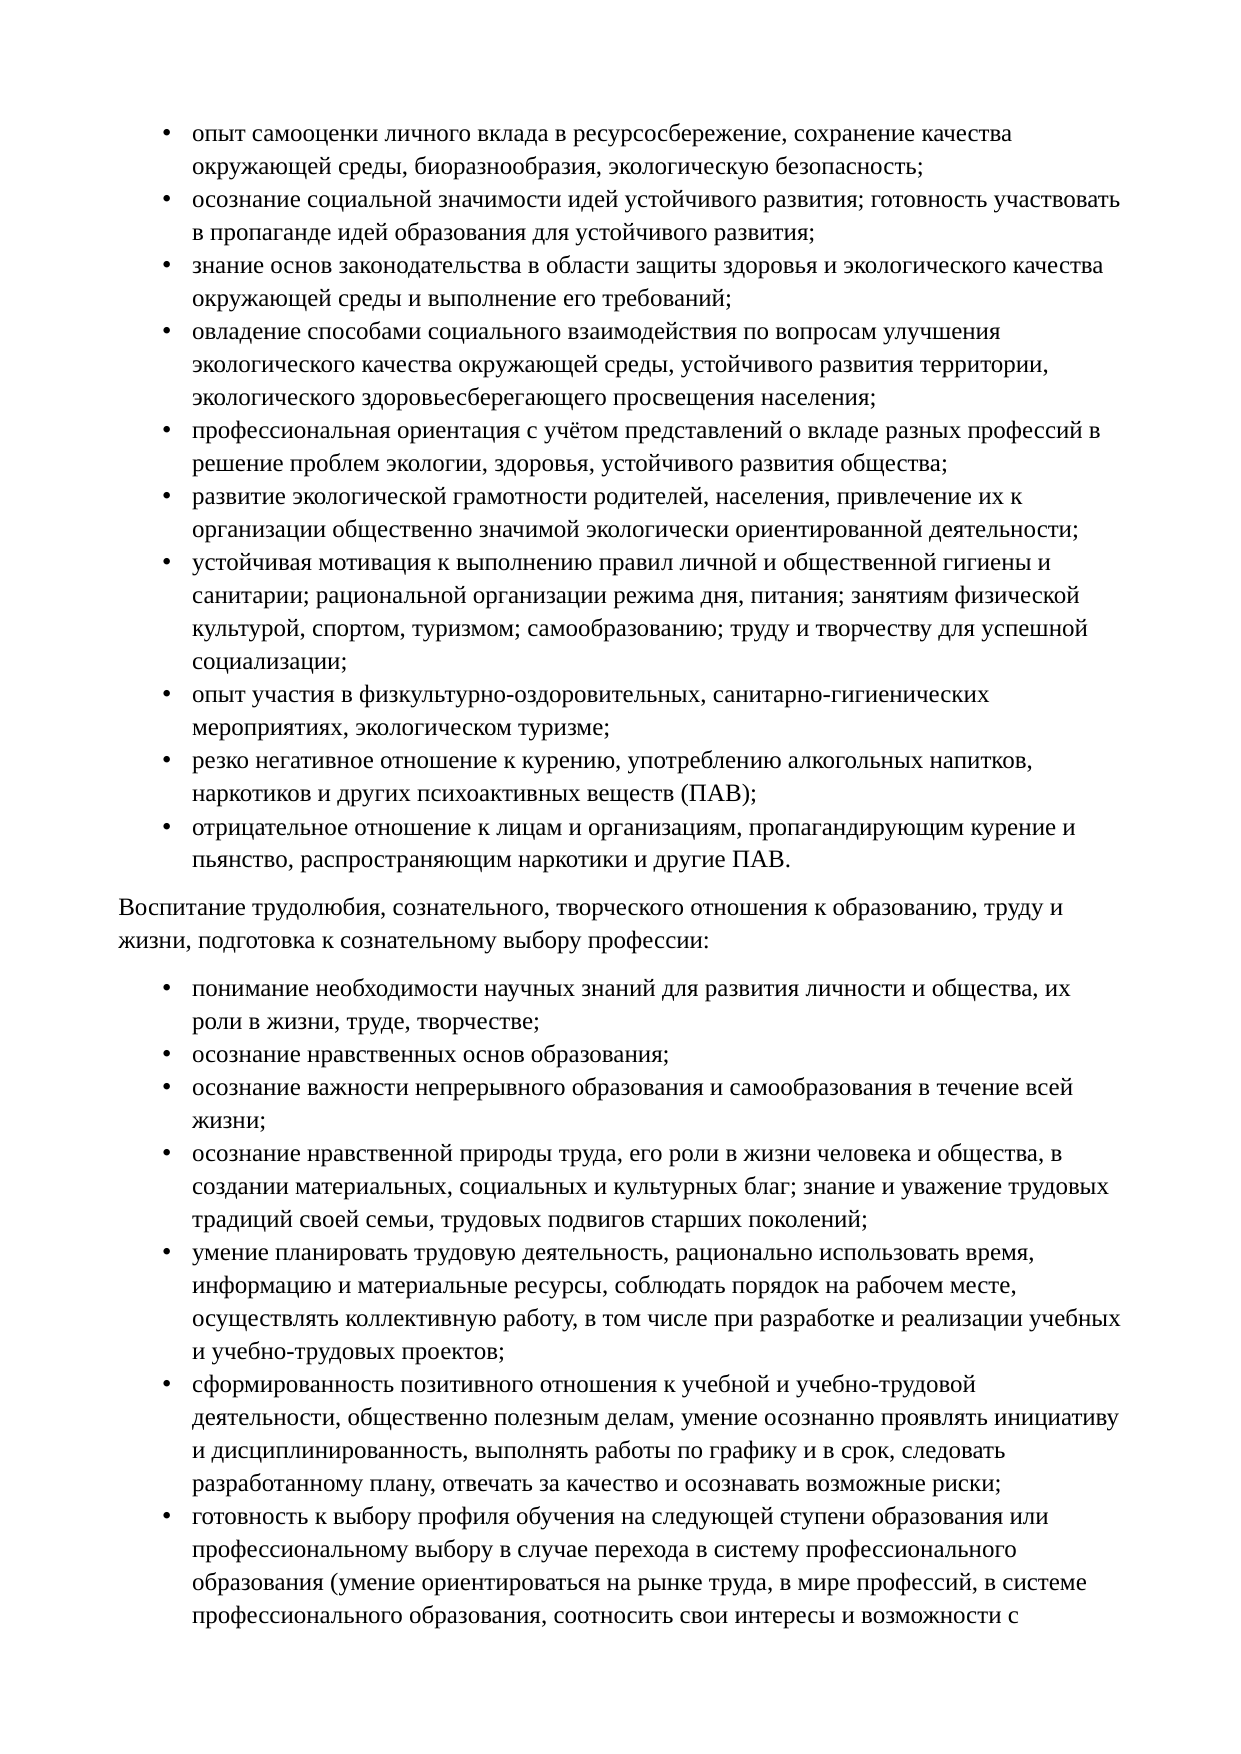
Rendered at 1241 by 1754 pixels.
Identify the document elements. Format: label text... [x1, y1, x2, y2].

list профессиональная ориентация с учётом представлений о вкладе разных профессий в решение проблем экологии, здоровья, устойчивого развития общества; [162, 415, 1122, 477]
list знание основ законодательства в области защиты здоровья и экологического качества окружающей среды и выполнение его требований; [162, 250, 1122, 312]
list осознание нравственных основ образования; [162, 1039, 1122, 1068]
text Воспитание трудолюбия, сознательного, творческого отношения к образованию, труду и жизни, подготовка к сознательному выбору профессии: [118, 892, 1122, 954]
list готовность к выбору профиля обучения на следующей ступени образования или профессиональному выбору в случае перехода в систему профессионального образования (умение ориентироваться на рынке труда, в мире профессий, в системе профессионального образования, соотносить свои интересы и возможности с [162, 1501, 1122, 1629]
list устойчивая мотивация к выполнению правил личной и общественной гигиены и санитарии; рациональной организации режима дня, питания; занятиям физической культурой, спортом, туризмом; самообразованию; труду и творчеству для успешной социализации; [162, 547, 1122, 675]
list опыт самооценки личного вклада в ресурсосбережение, сохранение качества окружающей среды, биоразнообразия, экологическую безопасность; [162, 118, 1122, 180]
list понимание необходимости научных знаний для развития личности и общества, их роли в жизни, труде, творчестве; [162, 973, 1122, 1034]
list отрицательное отношение к лицам и организациям, пропагандирующим курение и пьянство, распространяющим наркотики и другие ПАВ. [162, 812, 1122, 873]
list резко негативное отношение к курению, употреблению алкогольных напитков, наркотиков и других психоактивных веществ (ПАВ); [162, 746, 1122, 807]
list развитие экологической грамотности родителей, населения, привлечение их к организации общественно значимой экологически ориентированной деятельности; [162, 481, 1122, 543]
list овладение способами социального взаимодействия по вопросам улучшения экологического качества окружающей среды, устойчивого развития территории, экологического здоровьесберегающего просвещения населения; [162, 316, 1122, 411]
list сформированность позитивного отношения к учебной и учебно-трудовой деятельности, общественно полезным делам, умение осознанно проявлять инициативу и дисциплинированность, выполнять работы по графику и в срок, следовать разработанному плану, отвечать за качество и осознавать возможные риски; [162, 1369, 1122, 1497]
list умение планировать трудовую деятельность, рационально использовать время, информацию и материальные ресурсы, соблюдать порядок на рабочем месте, осуществлять коллективную работу, в том числе при разработке и реализации учебных и учебно-трудовых проектов; [162, 1237, 1122, 1365]
list осознание нравственной природы труда, его роли в жизни человека и общества, в создании материальных, социальных и культурных благ; знание и уважение трудовых традиций своей семьи, трудовых подвигов старших поколений; [162, 1138, 1122, 1233]
list опыт участия в физкультурно-оздоровительных, санитарно-гигиенических мероприятиях, экологическом туризме; [162, 679, 1122, 741]
list осознание важности непрерывного образования и самообразования в течение всей жизни; [162, 1072, 1122, 1134]
list осознание социальной значимости идей устойчивого развития; готовность участвовать в пропаганде идей образования для устойчивого развития; [162, 184, 1122, 246]
